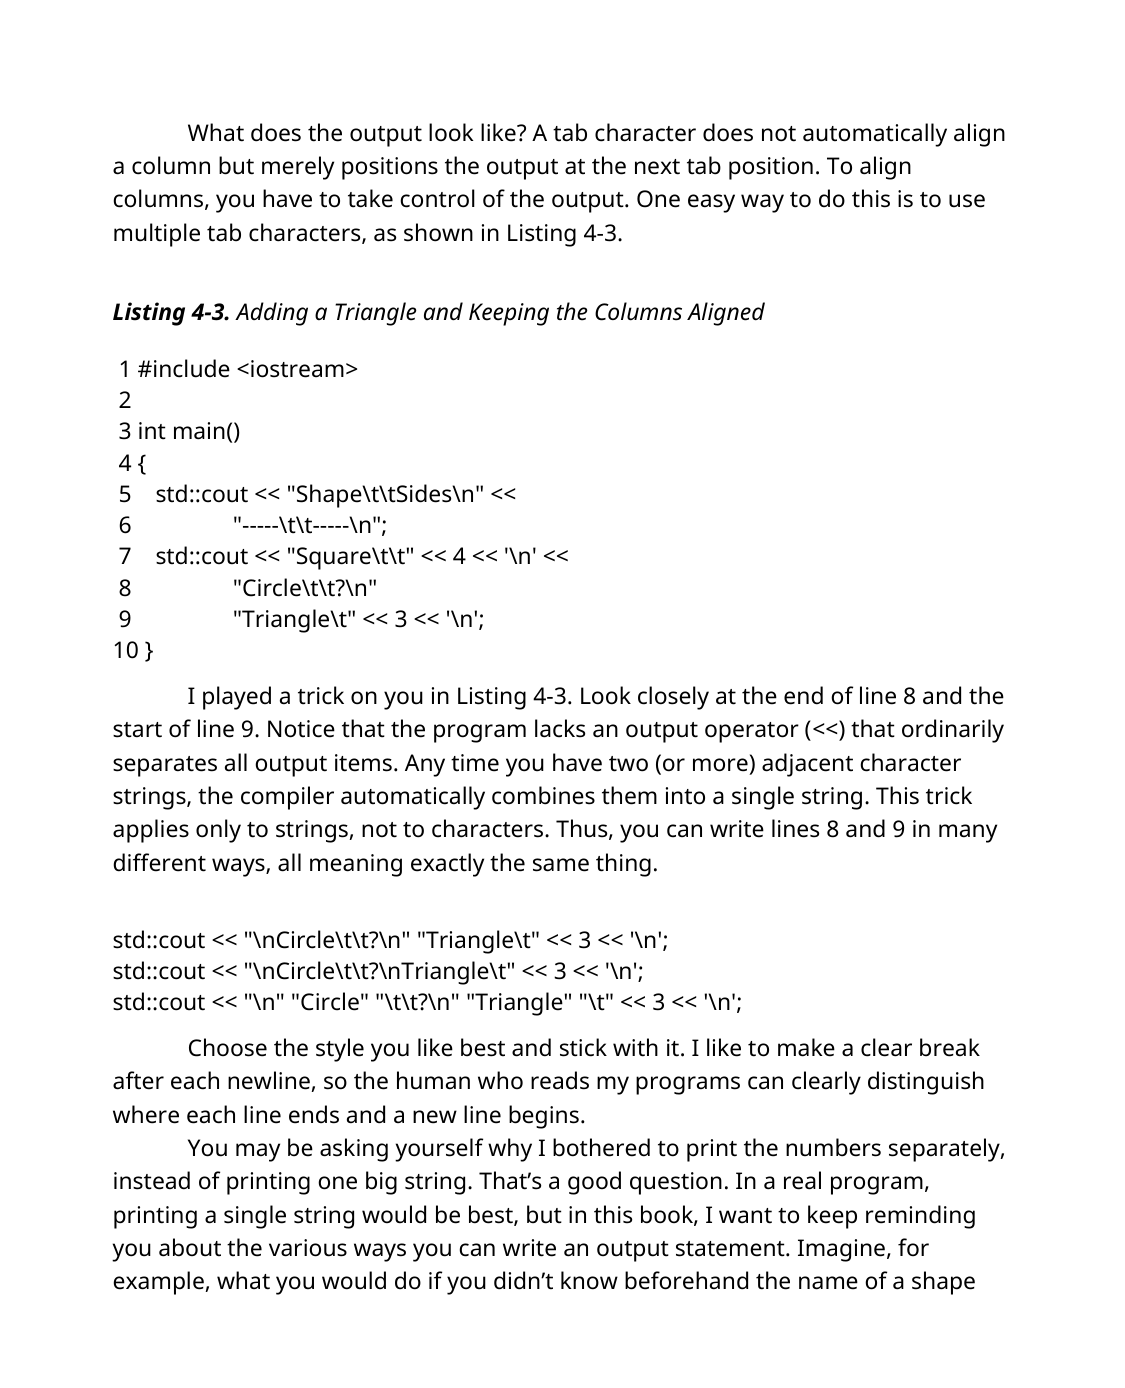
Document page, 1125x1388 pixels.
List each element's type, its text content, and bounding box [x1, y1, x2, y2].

text 2 [112, 384, 1012, 415]
text Listing 4-3. Adding a Triangle and Keeping the Columns Aligned [112, 296, 1012, 327]
text 1 #include <iostream> [112, 353, 1012, 384]
text 10 } [112, 634, 1012, 665]
text 5 std::cout << "Shape\t\tSides\n" << [112, 478, 1012, 509]
text 6 "-----\t\t-----\n"; [112, 509, 1012, 540]
text Choose the style you like best and stick with it. I like to make a clear break after each newline, so the human who reads my programs can clearly distinguish where each line ends and a new line begins. [112, 1030, 1012, 1130]
text 7 std::cout << "Square\t\t" << 4 << '\n' << [112, 540, 1012, 571]
text 9 "Triangle\t" << 3 << '\n'; [112, 603, 1012, 634]
text 4 { [112, 446, 1012, 478]
text std::cout << "\nCircle\t\t?\nTriangle\t" << 3 << '\n'; [112, 955, 1012, 986]
text You may be asking yourself why I bothered to print the numbers separately, instead of printing one big string. That’s a good question. In a real program, printing a single string would be best, but in this book, I want to keep reminding you about the various ways you can write an output statement. Imagine, for example, what you would do if you didn’t know beforehand the name of a shape [112, 1130, 1012, 1296]
text 3 int main() [112, 415, 1012, 446]
text I played a trick on you in Listing 4-3. Look closely at the end of line 8 and the start of line 9. Notice that the program lacks an output operator (<<) that ordinarily separates all output items. Any time you have two (or more) adjacent character strings, the compiler automatically combines them into a single string. This trick applies only to strings, not to characters. Thus, you can write lines 8 and 9 in many different ways, all meaning exactly the same thing. [112, 678, 1012, 878]
text std::cout << "\nCircle\t\t?\n" "Triangle\t" << 3 << '\n'; [112, 923, 1012, 955]
text 8 "Circle\t\t?\n" [112, 571, 1012, 603]
text What does the output look like? A tab character does not automatically align a column but merely positions the output at the next tab position. To align columns, you have to take control of the output. One easy way to do this is to use multiple tab characters, as shown in Listing 4-3. [112, 115, 1012, 248]
text std::cout << "\n" "Circle" "\t\t?\n" "Triangle" "\t" << 3 << '\n'; [112, 986, 1012, 1017]
